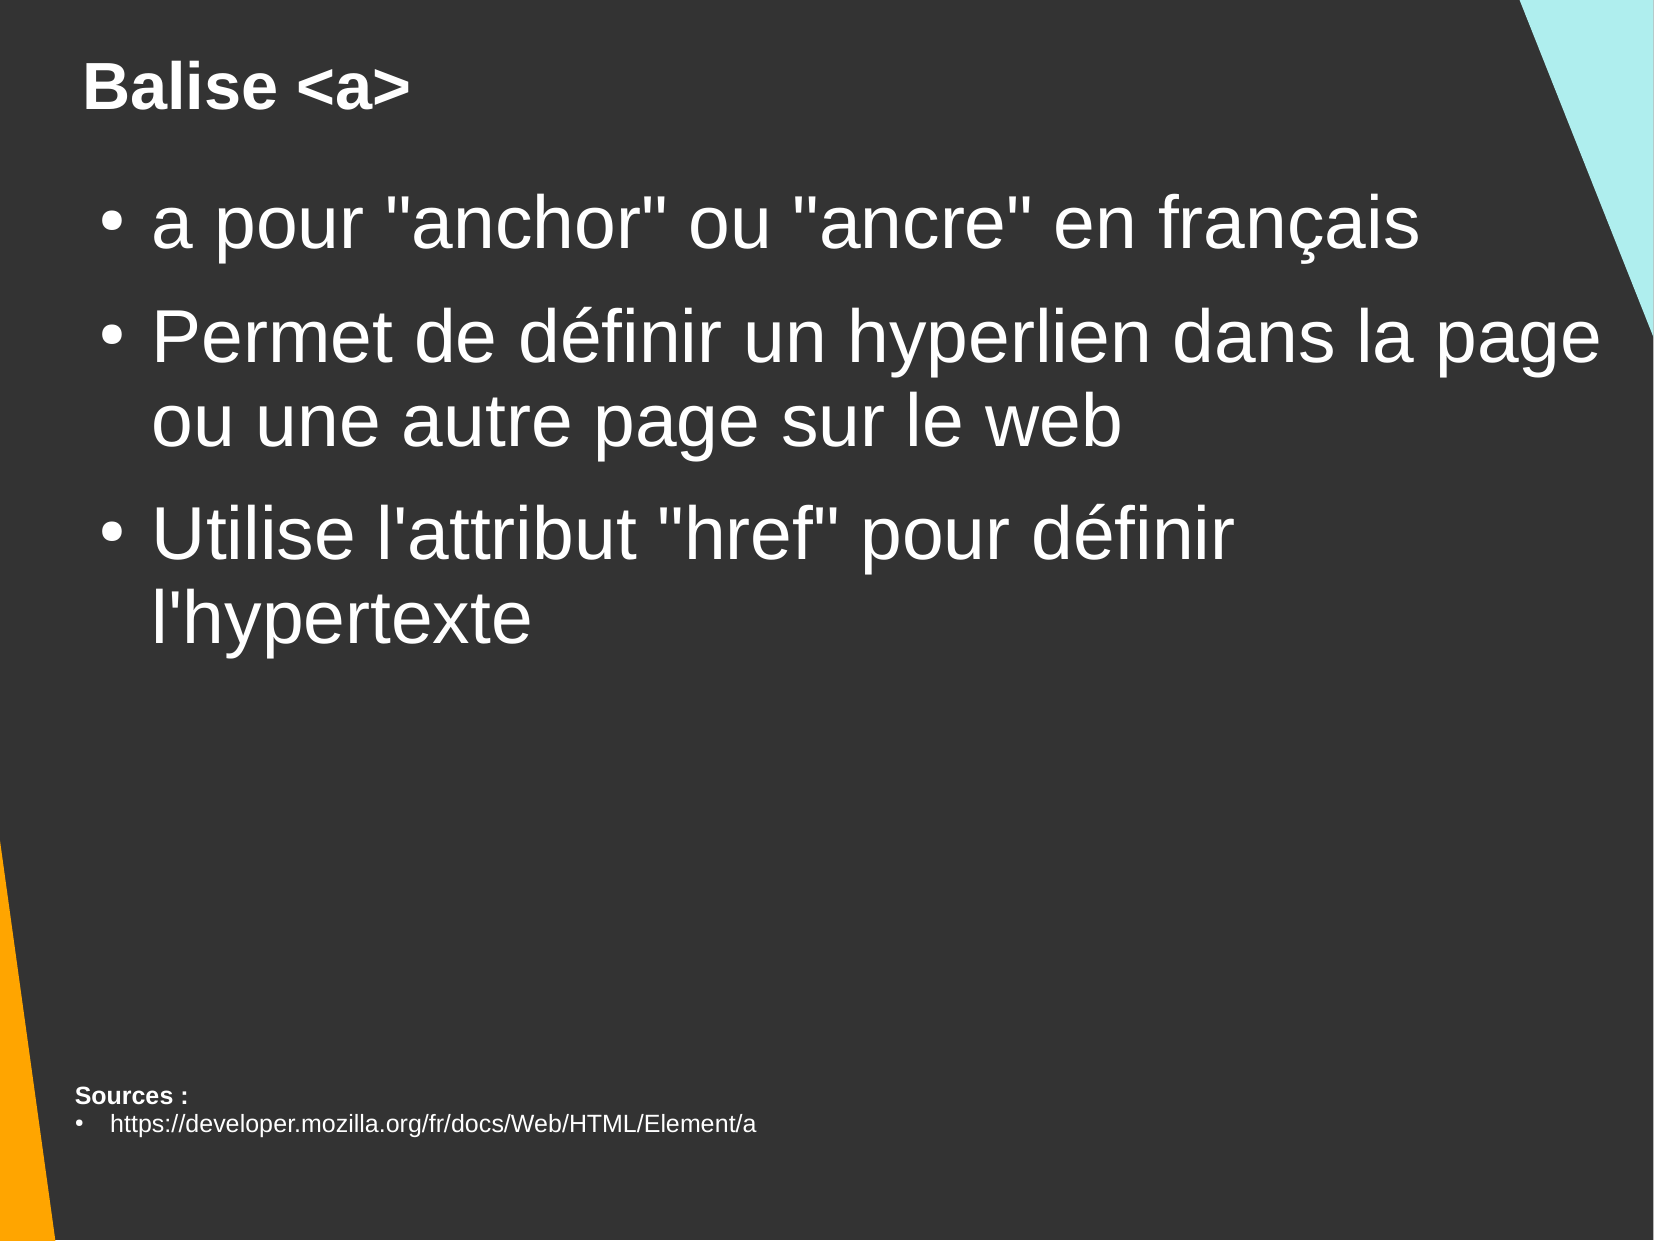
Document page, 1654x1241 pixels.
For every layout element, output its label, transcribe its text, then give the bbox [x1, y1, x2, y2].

text_box Sources : https://developer.mozilla.org/fr/docs/Web/HTML/Element/a [60, 1074, 1546, 1241]
text_box [0, 840, 56, 1241]
list a pour "anchor" ou "ancre" en français Permet de définir un hyperlien dans la page ou une autre page sur le web Utilise l'attribut "href" pour définir l'hypertexte [80, 180, 1605, 839]
title Balise <a> [82, 49, 1571, 152]
text_box [1519, 0, 1654, 339]
